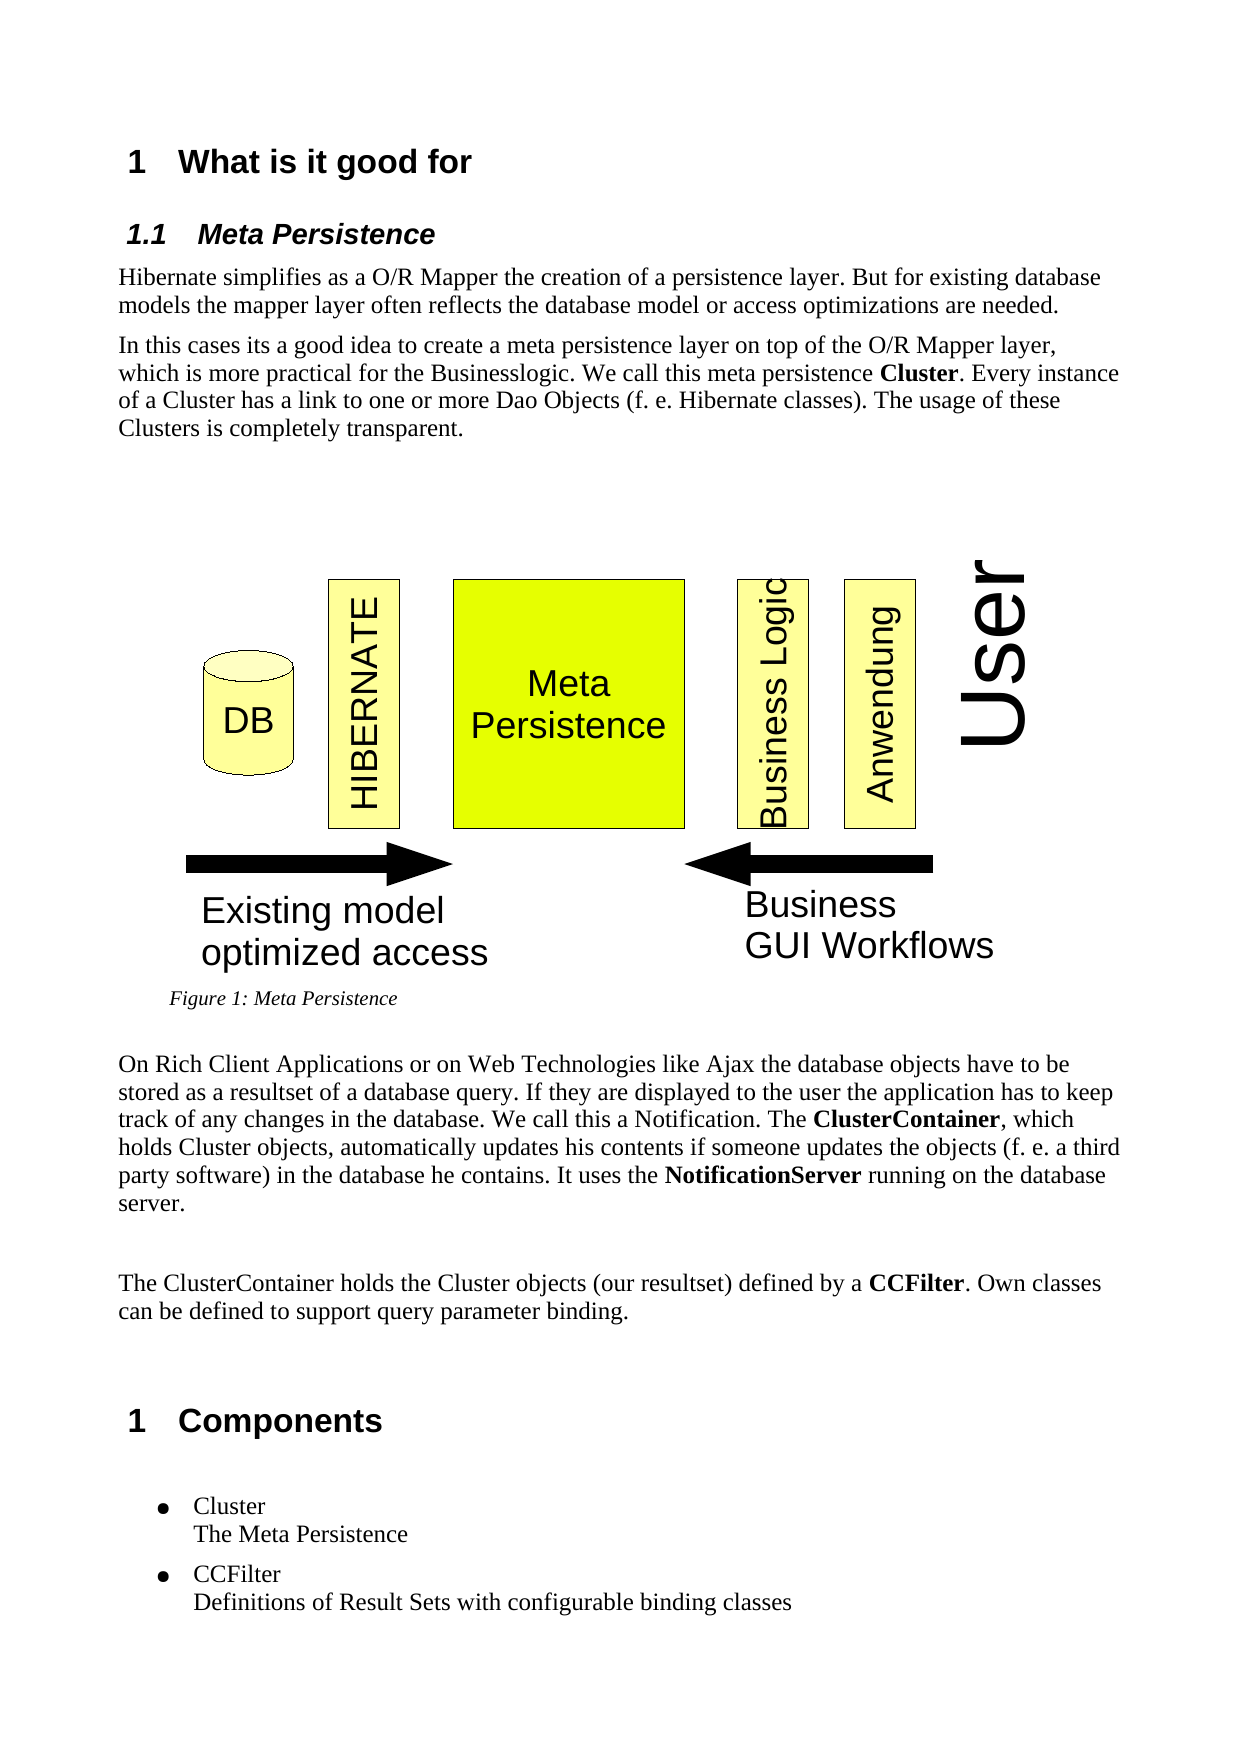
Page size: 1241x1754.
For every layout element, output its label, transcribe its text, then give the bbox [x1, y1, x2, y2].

subtitle What is it good for [118, 143, 1122, 181]
text On Rich Client Applications or on Web Technologies like Ajax the database objects have to be stored as a resultset of a database query. If they are displayed to the user the application has to keep track of any changes in the database. We call this a Notification. The ClusterContainer, which holds Cluster objects, automatically updates his contents if someone updates the objects (f. e. a third party software) in the database he contains. It uses the NotificationServer running on the database server. [118, 1050, 1122, 1216]
text Figure 1: Meta Persistence [169, 556, 1071, 1010]
list CCFilter Definitions of Result Sets with configurable binding classes [156, 1560, 1122, 1616]
text Hibernate simplifies as a O/R Mapper the creation of a persistence layer. But for existing database models the mapper layer often reflects the database model or access optimizations are needed. [118, 263, 1122, 319]
list Cluster The Meta Persistence [156, 1492, 1122, 1548]
text In this cases its a good idea to create a meta persistence layer on top of the O/R Mapper layer, which is more practical for the Businesslogic. We call this meta persistence Cluster. Every instance of a Cluster has a link to one or more Dao Objects (f. e. Hibernate classes). The usage of these Clusters is completely transparent. [118, 331, 1122, 442]
text The ClusterContainer holds the Cluster objects (our resultset) defined by a CCFilter. Own classes can be defined to support query parameter binding. [118, 1269, 1122, 1324]
subtitle Components [118, 1402, 1122, 1440]
subtitle Meta Persistence [118, 218, 1122, 251]
